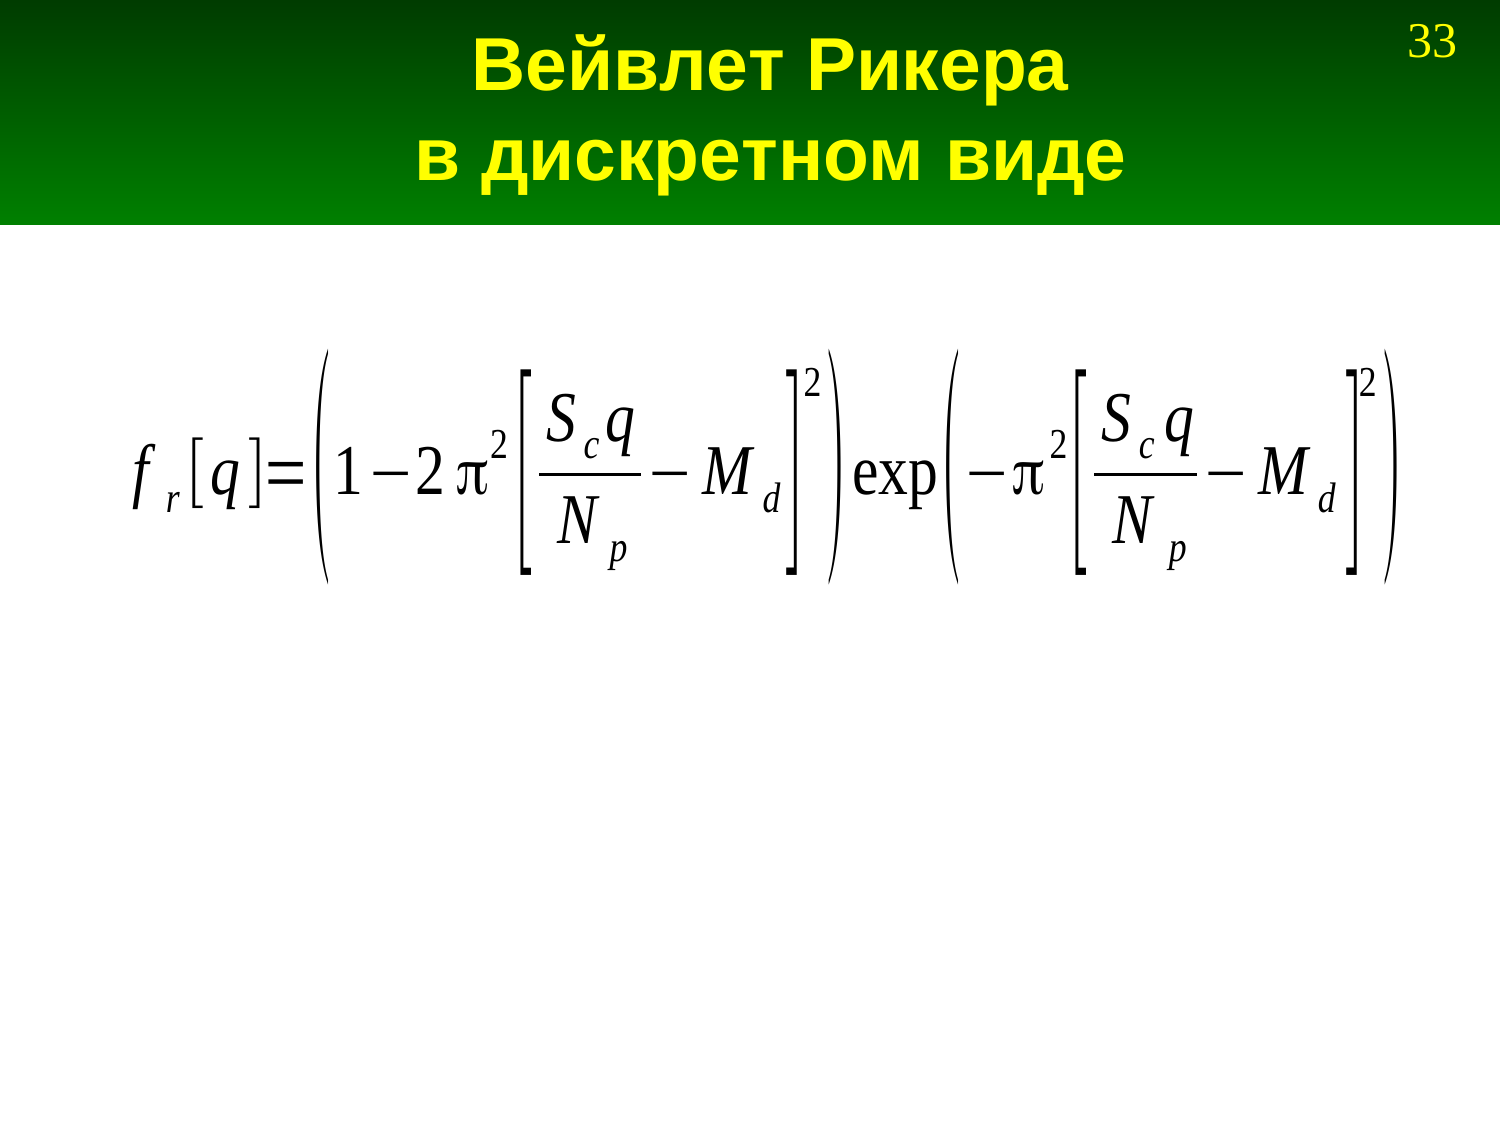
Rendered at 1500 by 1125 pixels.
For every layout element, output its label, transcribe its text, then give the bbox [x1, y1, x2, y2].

chart [106, 347, 1417, 591]
title Вейвлет Рикера в дискретном виде [100, 7, 1441, 204]
